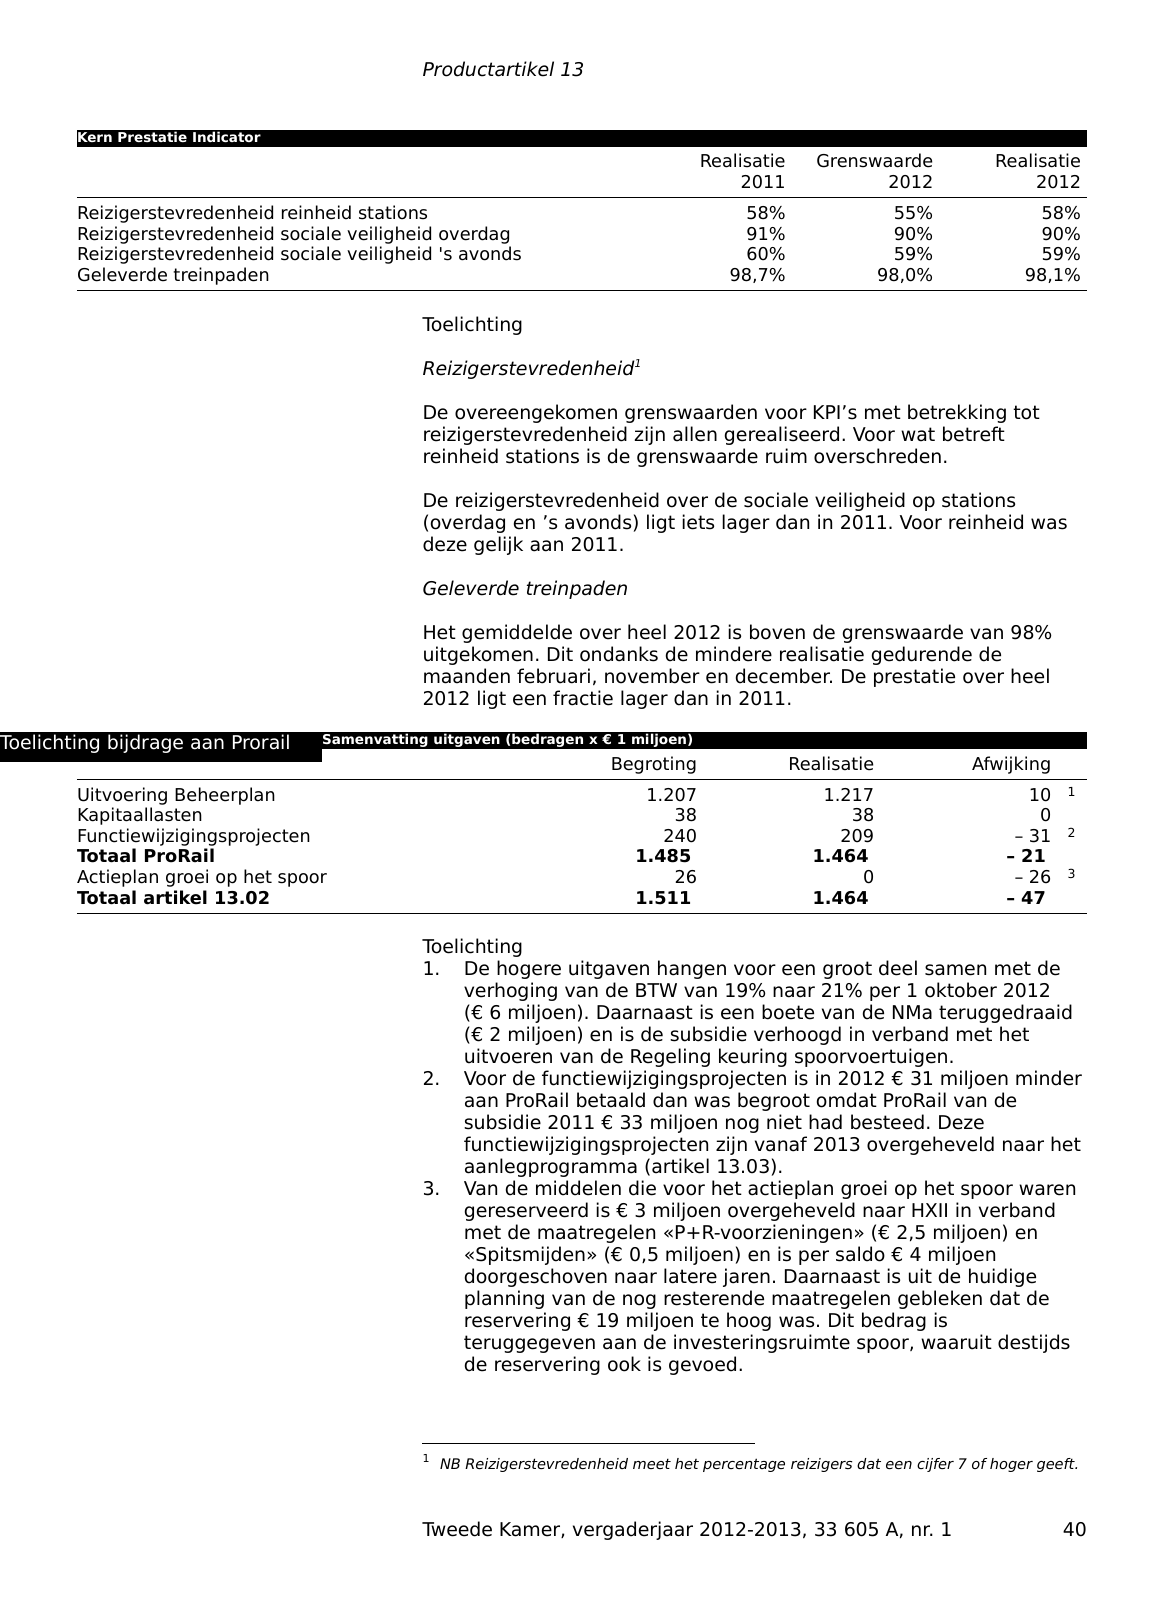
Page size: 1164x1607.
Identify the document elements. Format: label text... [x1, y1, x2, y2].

table_cell 38 [703, 805, 880, 826]
table_cell Functiewijzigingsprojecten [77, 826, 526, 846]
table_cell Actieplan groei op het spoor [77, 867, 526, 888]
table_cell Reizigerstevredenheid reinheid stations [77, 198, 644, 224]
table_cell 60% [644, 244, 791, 265]
table_cell 1.217 [703, 780, 880, 805]
table_cell – 31 [880, 826, 1057, 846]
table_cell [1057, 749, 1087, 779]
text NB Reizigerstevredenheid meet het percentage reizigers dat een cijfer 7 of hoger geeft. [422, 1452, 1087, 1474]
table_cell [1057, 846, 1087, 867]
table_header Samenvatting uitgaven (bedragen x € 1 miljoen) [0, 732, 1087, 762]
text Toelichting [422, 936, 1087, 958]
table_header Kern Prestatie Indicator [77, 130, 1087, 146]
table_cell Reizigerstevredenheid sociale veiligheid overdag [77, 224, 644, 244]
table_cell 1.464 [703, 846, 880, 867]
table_cell 58% [644, 198, 791, 224]
table_cell Grenswaarde 2012 [791, 147, 939, 197]
text De reizigerstevredenheid over de sociale veiligheid op stations (overdag en ’s avonds) ligt iets lager dan in 2011. Voor reinheid was deze gelijk aan 2011. [422, 490, 1087, 556]
table_cell Afwijking [880, 749, 1057, 779]
subtitle Geleverde treinpaden [422, 578, 1087, 600]
table_cell 209 [703, 826, 880, 846]
table_cell 1.511 [526, 888, 703, 913]
table_cell Totaal artikel 13.02 [77, 888, 526, 913]
table_cell [77, 147, 644, 197]
table_cell Realisatie 2011 [644, 147, 791, 197]
table_cell [1057, 805, 1087, 826]
text 3. Van de middelen die voor het actieplan groei op het spoor waren gereserveerd is € 3 miljoen overgeheveld naar HXII in verband met de maatregelen «P+R-voorzieningen» (€ 2,5 miljoen) en «Spitsmijden» (€ 0,5 miljoen) en is per saldo € 4 miljoen doorgeschoven naar latere jaren. Daarnaast is uit de huidige planning van de nog resterende maatregelen gebleken dat de reservering € 19 miljoen te hoog was. Dit bedrag is teruggegeven aan de investeringsruimte spoor, waaruit destijds de reservering ook is gevoed. [422, 1178, 1087, 1376]
table_cell 91% [644, 224, 791, 244]
text 2. Voor de functiewijzigingsprojecten is in 2012 € 31 miljoen minder aan ProRail betaald dan was begroot omdat ProRail van de subsidie 2011 € 33 miljoen nog niet had besteed. Deze functiewijzigingsprojecten zijn vanaf 2013 overgeheveld naar het aanlegprogramma (artikel 13.03). [422, 1068, 1087, 1178]
table_cell – 26 [880, 867, 1057, 888]
table_cell 240 [526, 826, 703, 846]
table_cell Geleverde treinpaden [77, 265, 644, 290]
table_cell 59% [791, 244, 939, 265]
table_cell Kapitaallasten [77, 805, 526, 826]
table_cell 98,7% [644, 265, 791, 290]
table_cell Realisatie 2012 [939, 147, 1087, 197]
table_cell [77, 749, 526, 779]
text Het gemiddelde over heel 2012 is boven de grenswaarde van 98% uitgekomen. Dit ondanks de mindere realisatie gedurende de maanden februari, november en december. De prestatie over heel 2012 ligt een fractie lager dan in 2011. [422, 622, 1087, 710]
table_cell 2 [1057, 826, 1087, 846]
table_cell Realisatie [703, 749, 880, 779]
text Toelichting [422, 313, 1087, 335]
table_cell [1057, 888, 1087, 913]
table_cell 90% [791, 224, 939, 244]
table_cell 10 [880, 780, 1057, 805]
table_cell 3 [1057, 867, 1087, 888]
table_cell Totaal ProRail [77, 846, 526, 867]
table_cell 90% [939, 224, 1087, 244]
table_cell 1.485 [526, 846, 703, 867]
table_cell 1.464 [703, 888, 880, 913]
table_cell 55% [791, 198, 939, 224]
table_cell 26 [526, 867, 703, 888]
table_cell 98,0% [791, 265, 939, 290]
table_cell 38 [526, 805, 703, 826]
table_cell – 21 [880, 846, 1057, 867]
table_cell Begroting [526, 749, 703, 779]
subtitle Reizigerstevredenheid [422, 358, 1087, 379]
table_cell 1 [1057, 780, 1087, 805]
table_cell 0 [703, 867, 880, 888]
table_cell 98,1% [939, 265, 1087, 290]
table_cell 59% [939, 244, 1087, 265]
table_cell Uitvoering Beheerplan [77, 780, 526, 805]
text 1. De hogere uitgaven hangen voor een groot deel samen met de verhoging van de BTW van 19% naar 21% per 1 oktober 2012 (€ 6 miljoen). Daarnaast is een boete van de NMa teruggedraaid (€ 2 miljoen) en is de subsidie verhoogd in verband met het uitvoeren van de Regeling keuring spoorvoertuigen. [422, 958, 1087, 1068]
table_cell 58% [939, 198, 1087, 224]
text De overeengekomen grenswaarden voor KPI’s met betrekking tot reizigerstevredenheid zijn allen gerealiseerd. Voor wat betreft reinheid stations is de grenswaarde ruim overschreden. [422, 402, 1087, 468]
table_cell Reizigerstevredenheid sociale veiligheid 's avonds [77, 244, 644, 265]
table_cell – 47 [880, 888, 1057, 913]
table_cell 0 [880, 805, 1057, 826]
table_cell 1.207 [526, 780, 703, 805]
